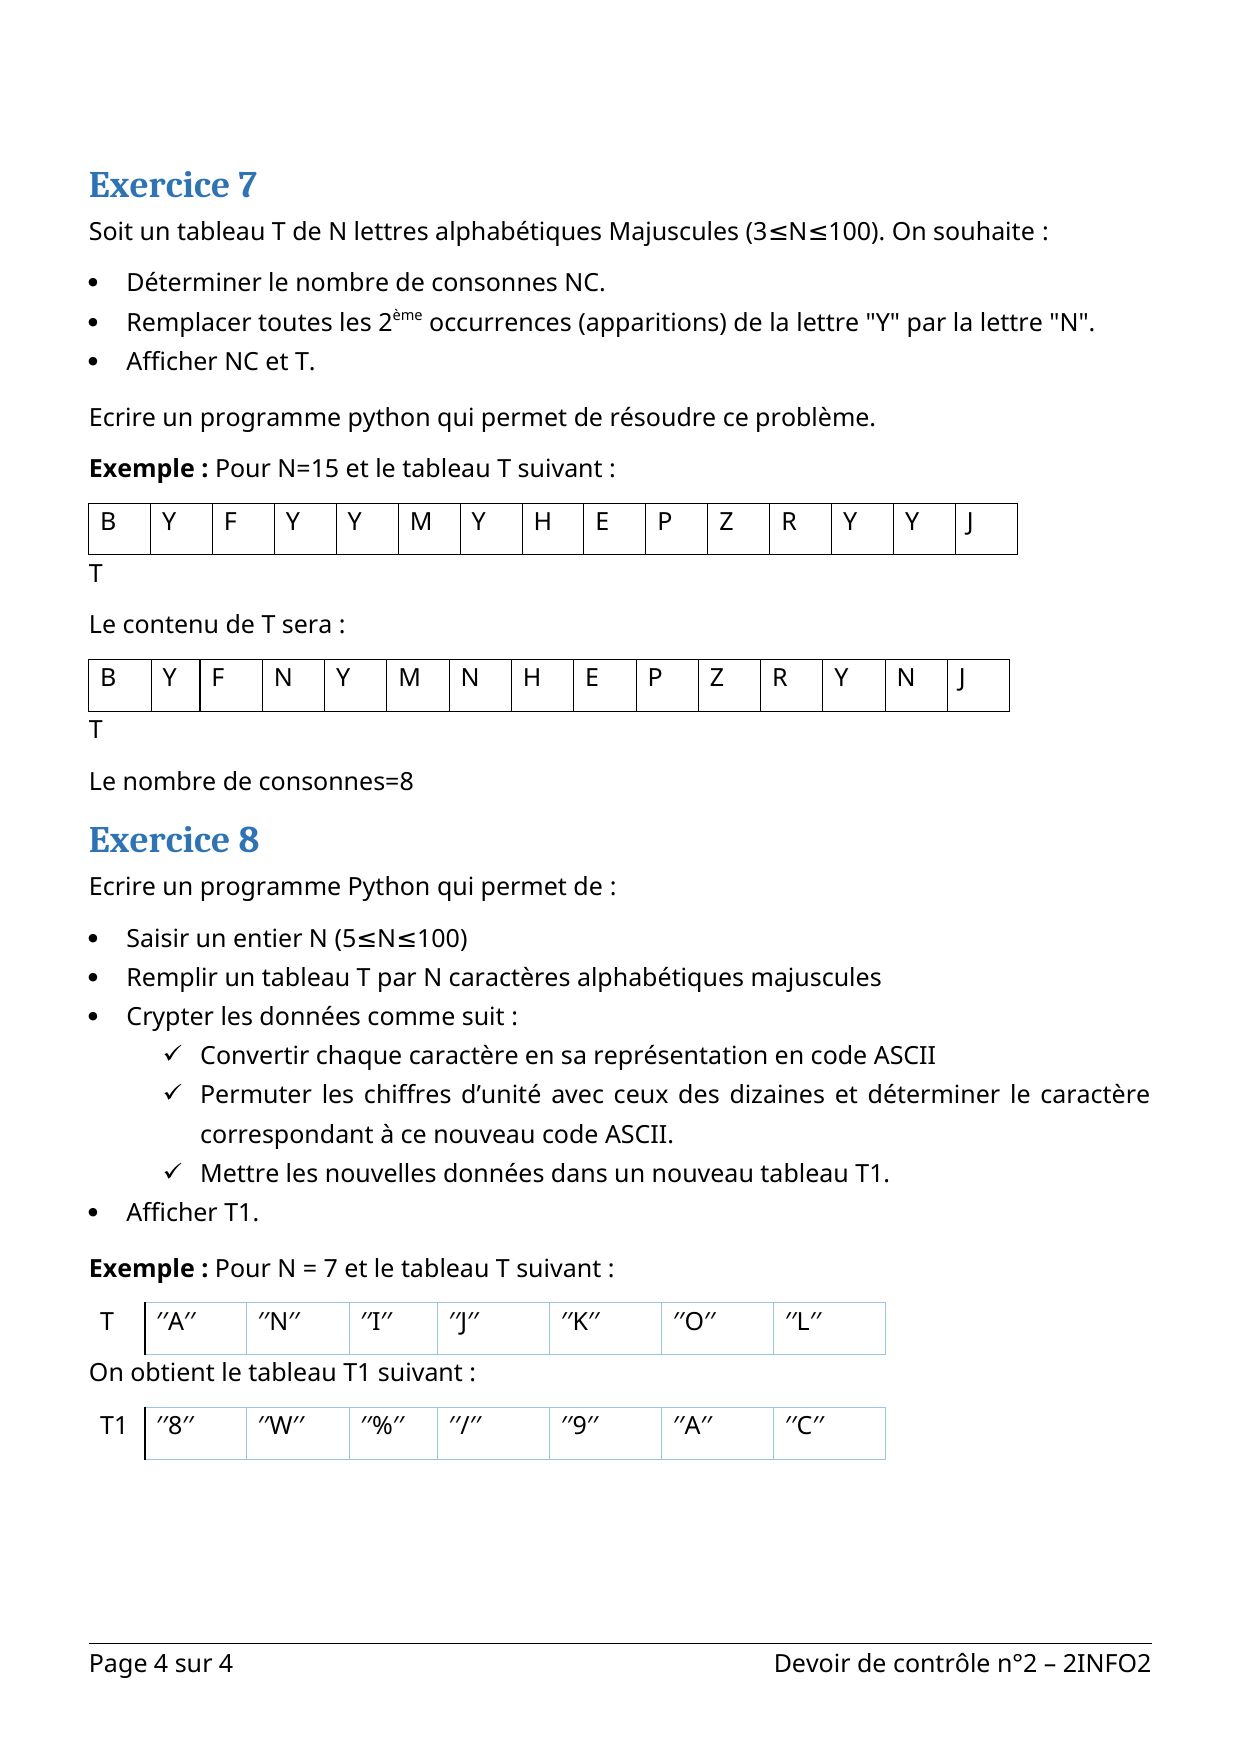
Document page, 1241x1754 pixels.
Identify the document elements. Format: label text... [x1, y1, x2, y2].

table_header T [89, 1302, 144, 1354]
table_header ′′8′′ [146, 1408, 246, 1458]
table_header H [523, 504, 583, 554]
table_header ′′I′′ [350, 1303, 437, 1354]
table_header ′′J′′ [438, 1303, 549, 1354]
table_header E [574, 660, 636, 711]
table_header Y [151, 504, 212, 554]
text T [89, 555, 1152, 589]
text Exemple : Pour N = 7 et le tableau T suivant : [89, 1250, 1152, 1284]
text Le contenu de T sera : [89, 607, 1152, 641]
table_header E [584, 504, 645, 554]
list Saisir un entier N (5≤N≤100) [89, 920, 1152, 954]
table_header Y [894, 504, 955, 554]
text Le nombre de consonnes=8 [89, 763, 1152, 797]
list Convertir chaque caractère en sa représentation en code ASCII [162, 1038, 1152, 1072]
table_header T1 [89, 1407, 144, 1458]
text Exemple : Pour N=15 et le tableau T suivant : [89, 451, 1152, 485]
table_header P [637, 660, 698, 711]
text T [89, 712, 1152, 746]
table_header ′′%′′ [350, 1408, 437, 1458]
table_header Y [823, 660, 885, 711]
table_header Y [275, 504, 336, 554]
table_header J [948, 660, 1009, 711]
table_header M [399, 504, 460, 554]
text Ecrire un programme Python qui permet de : [89, 869, 1152, 903]
list Afficher T1. [89, 1194, 1152, 1229]
table_header M [387, 660, 449, 711]
text Ecrire un programme python qui permet de résoudre ce problème. [89, 399, 1152, 433]
table_header Z [699, 660, 760, 711]
table_header Y [461, 504, 522, 554]
table_header B [89, 660, 151, 711]
list Permuter les chiffres d’unité avec ceux des dizaines et déterminer le caractère correspondant à ce nouveau code ASCII. [162, 1077, 1152, 1150]
list Crypter les données comme suit : [89, 999, 1152, 1033]
text Soit un tableau T de N lettres alphabétiques Majuscules (3≤N≤100). On souhaite : [89, 213, 1152, 247]
table_header J [956, 504, 1017, 554]
table_header Y [152, 660, 199, 711]
list Mettre les nouvelles données dans un nouveau tableau T1. [162, 1155, 1152, 1189]
subtitle Exercice 7 [89, 164, 1152, 207]
list Remplacer toutes les 2ème occurrences (apparitions) de la lettre "Y" par la lettre "N". [89, 304, 1152, 338]
table_header Y [832, 504, 893, 554]
list Déterminer le nombre de consonnes NC. [89, 265, 1152, 299]
table_header R [770, 504, 831, 554]
text On obtient le tableau T1 suivant : [89, 1355, 1152, 1389]
table_header Y [337, 504, 398, 554]
table_header ′′W′′ [247, 1408, 349, 1458]
table_header N [886, 660, 947, 711]
table_header ′′A′′ [662, 1408, 773, 1458]
table_header Z [708, 504, 769, 554]
list Remplir un tableau T par N caractères alphabétiques majuscules [89, 959, 1152, 994]
table_header P [646, 504, 707, 554]
table_header B [89, 504, 150, 554]
table_header ′′A′′ [146, 1303, 246, 1354]
table_header Y [325, 660, 386, 711]
list Afficher NC et T. [89, 343, 1152, 377]
table_header ′′C′′ [774, 1408, 885, 1458]
table_header F [201, 660, 262, 711]
table_header H [512, 660, 573, 711]
table_header N [450, 660, 511, 711]
table_header ′′9′′ [550, 1408, 661, 1458]
subtitle Exercice 8 [89, 819, 1152, 862]
table_header N [263, 660, 324, 711]
table_header ′′L′′ [774, 1303, 885, 1354]
table_header ′′O′′ [662, 1303, 773, 1354]
table_header ′′/′′ [438, 1408, 549, 1458]
table_header F [213, 504, 274, 554]
table_header ′′K′′ [550, 1303, 661, 1354]
table_header ′′N′′ [247, 1303, 349, 1354]
table_header R [761, 660, 822, 711]
